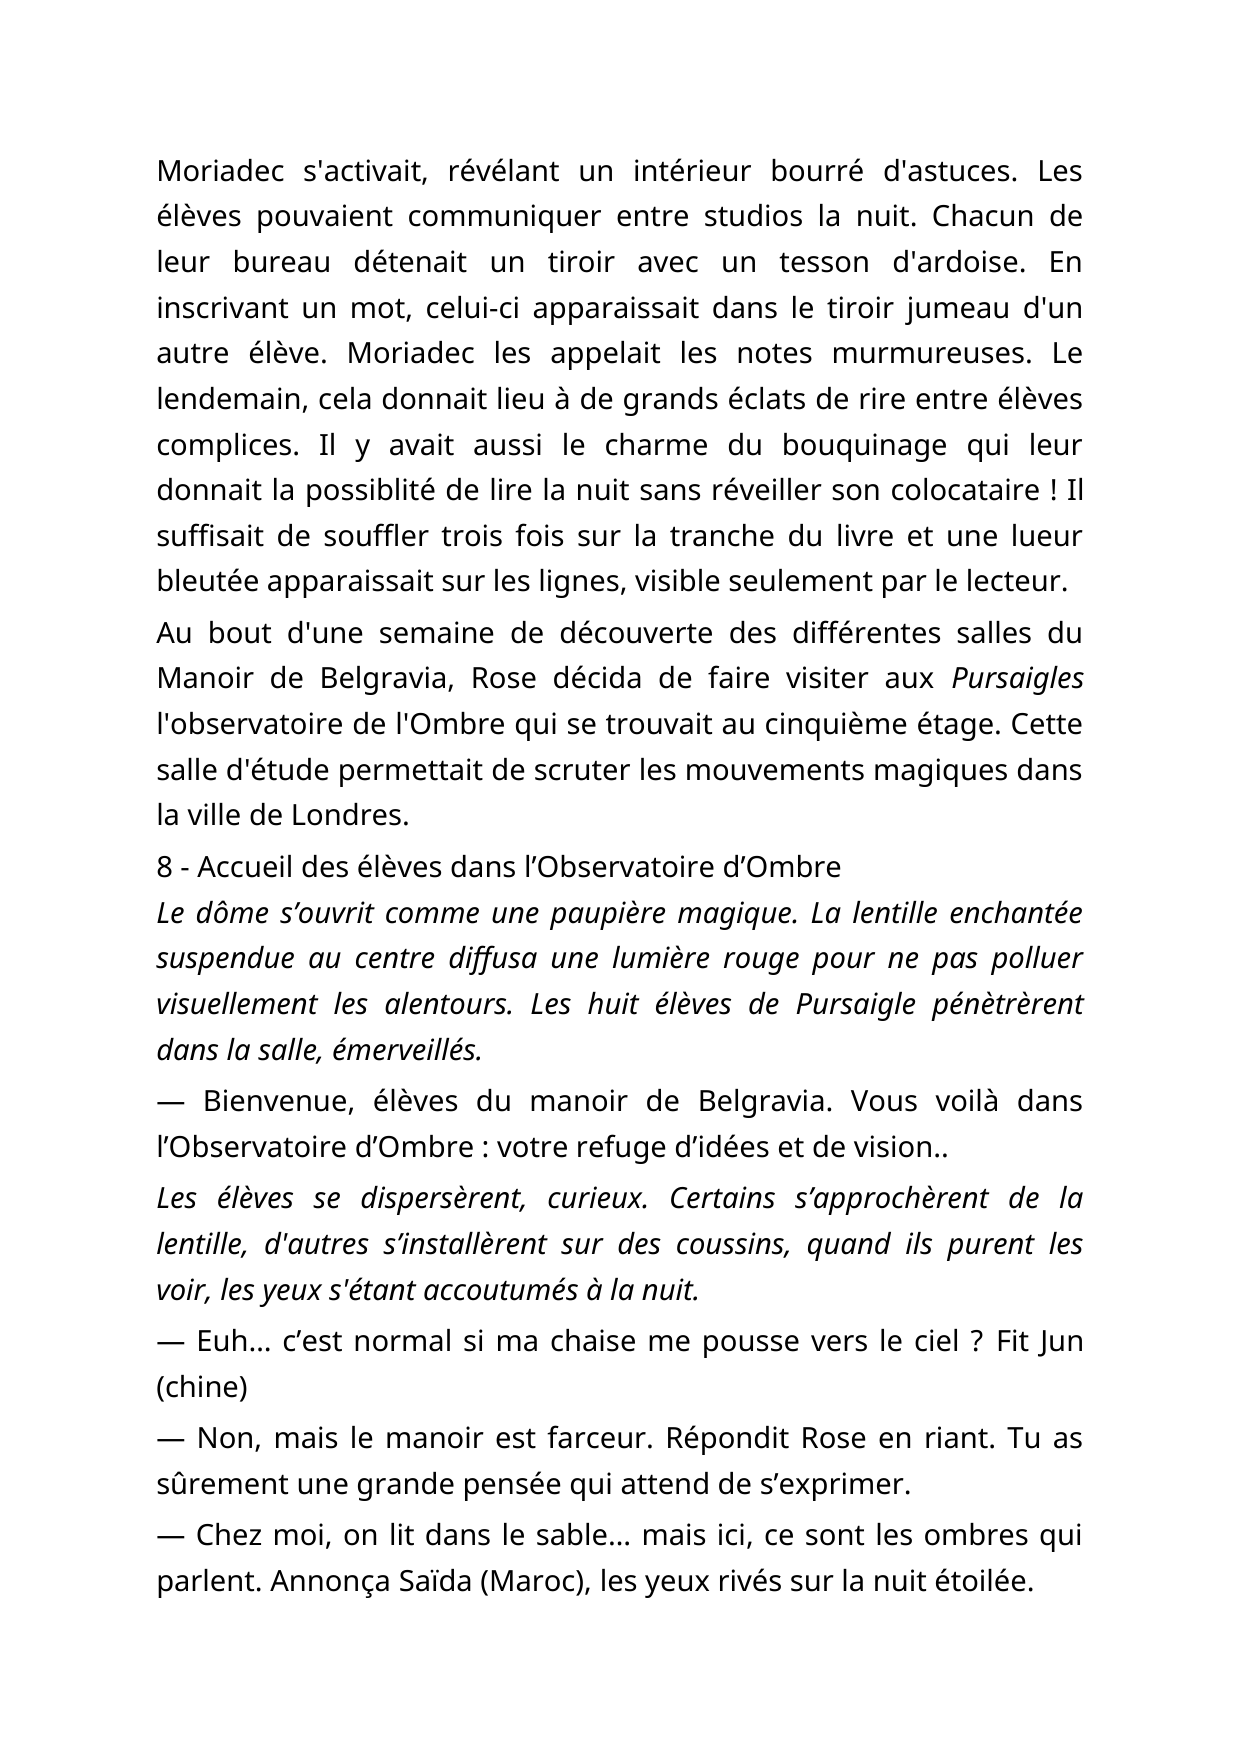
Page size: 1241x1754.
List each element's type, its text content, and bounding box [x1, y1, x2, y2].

text — Bienvenue, élèves du manoir de Belgravia. Vous voilà dans l’Observatoire d’Ombre : votre refuge d’idées et de vision.. [156, 1080, 1084, 1166]
text — Chez moi, on lit dans le sable… mais ici, ce sont les ombres qui parlent. Annonça Saïda (Maroc), les yeux rivés sur la nuit étoilée. [156, 1515, 1084, 1600]
text Le dôme s’ouvrit comme une paupière magique. La lentille enchantée suspendue au centre diffusa une lumière rouge pour ne pas polluer visuellement les alentours. Les huit élèves de Pursaigle pénètrèrent dans la salle, émerveillés. [156, 892, 1084, 1068]
text Les élèves se dispersèrent, curieux. Certains s’approchèrent de la lentille, d'autres s’installèrent sur des coussins, quand ils purent les voir, les yeux s'étant accoutumés à la nuit. [156, 1177, 1084, 1308]
text Moriadec s'activait, révélant un intérieur bourré d'astuces. Les élèves pouvaient communiquer entre studios la nuit. Chacun de leur bureau détenait un tiroir avec un tesson d'ardoise. En inscrivant un mot, celui-ci apparaissait dans le tiroir jumeau d'un autre élève. Moriadec les appelait les notes murmureuses. Le lendemain, cela donnait lieu à de grands éclats de rire entre élèves complices. Il y avait aussi le charme du bouquinage qui leur donnait la possiblité de lire la nuit sans réveiller son colocataire ! Il suffisait de souffler trois fois sur la tranche du livre et une lueur bleutée apparaissait sur les lignes, visible seulement par le lecteur. [156, 150, 1084, 600]
text — Euh… c’est normal si ma chaise me pousse vers le ciel ? Fit Jun (chine) [156, 1320, 1084, 1406]
text — Non, mais le manoir est farceur. Répondit Rose en riant. Tu as sûrement une grande pensée qui attend de s’exprimer. [156, 1417, 1084, 1503]
subtitle 8 - Accueil des élèves dans l’Observatoire d’Ombre [156, 846, 1084, 886]
text Au bout d'une semaine de découverte des différentes salles du Manoir de Belgravia, Rose décida de faire visiter aux Pursaigles l'observatoire de l'Ombre qui se trouvait au cinquième étage. Cette salle d'étude permettait de scruter les mouvements magiques dans la ville de Londres. [156, 612, 1084, 834]
